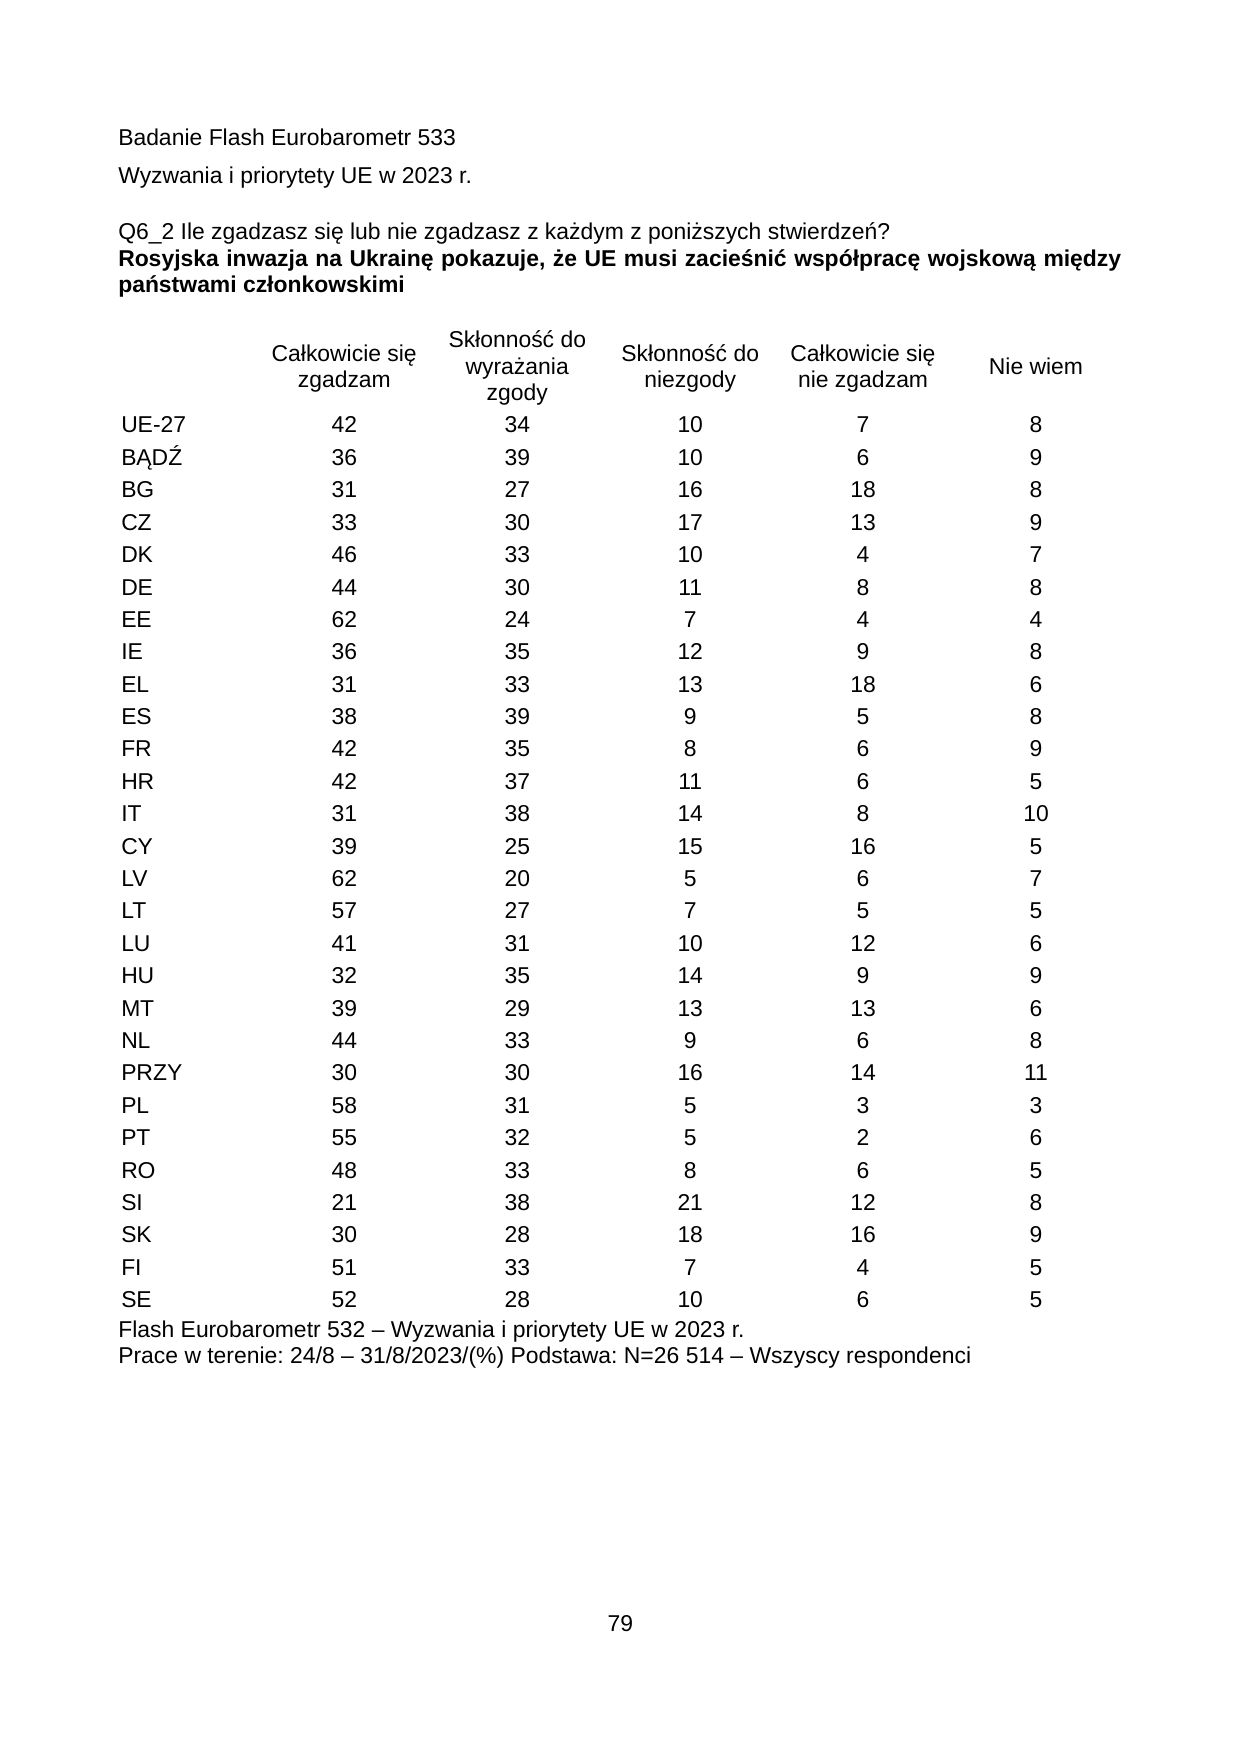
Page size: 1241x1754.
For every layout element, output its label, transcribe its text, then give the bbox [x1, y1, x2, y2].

table_cell 17 [604, 506, 776, 538]
table_cell 9 [949, 1218, 1122, 1251]
table_cell EE [118, 603, 258, 635]
table_cell 6 [949, 1121, 1122, 1153]
table_cell 33 [431, 538, 603, 570]
table_cell CZ [118, 506, 258, 538]
table_cell 32 [431, 1121, 603, 1153]
table_cell 30 [258, 1218, 431, 1251]
table_cell 28 [431, 1218, 603, 1251]
table_cell 8 [949, 1024, 1122, 1056]
table_cell 16 [604, 473, 776, 506]
table_cell 44 [258, 570, 431, 603]
table_cell 21 [604, 1186, 776, 1218]
table_cell 24 [431, 603, 603, 635]
table_cell DE [118, 570, 258, 603]
table_cell 31 [431, 927, 603, 959]
table_cell 5 [776, 700, 949, 732]
table_cell 57 [258, 894, 431, 927]
table_cell 16 [604, 1056, 776, 1089]
table_cell 6 [949, 668, 1122, 700]
table_cell 9 [949, 733, 1122, 765]
table_cell 9 [604, 1024, 776, 1056]
table_cell SI [118, 1186, 258, 1218]
table_cell 5 [949, 1283, 1122, 1316]
table_cell 3 [776, 1089, 949, 1121]
table_cell 6 [776, 733, 949, 765]
table_cell 31 [431, 1089, 603, 1121]
table_cell 10 [949, 797, 1122, 829]
table_cell HR [118, 765, 258, 797]
table_cell 44 [258, 1024, 431, 1056]
table_cell 6 [776, 1283, 949, 1316]
table_cell MT [118, 992, 258, 1024]
table_cell 27 [431, 473, 603, 506]
table_cell 38 [431, 1186, 603, 1218]
table_cell 21 [258, 1186, 431, 1218]
table_cell 4 [776, 603, 949, 635]
table_cell 39 [258, 830, 431, 862]
table_cell 2 [776, 1121, 949, 1153]
table_cell 10 [604, 441, 776, 473]
table_cell 42 [258, 733, 431, 765]
table_cell 7 [776, 409, 949, 441]
table_cell 36 [258, 635, 431, 668]
table_cell 8 [604, 733, 776, 765]
table_cell 39 [431, 700, 603, 732]
table_cell 11 [604, 765, 776, 797]
table_cell 6 [776, 1024, 949, 1056]
table_cell 42 [258, 765, 431, 797]
table_cell 11 [604, 570, 776, 603]
table_cell 51 [258, 1251, 431, 1283]
table_cell 31 [258, 473, 431, 506]
table_cell 7 [604, 894, 776, 927]
table_cell FI [118, 1251, 258, 1283]
table_cell LU [118, 927, 258, 959]
table_cell 25 [431, 830, 603, 862]
table_cell 36 [258, 441, 431, 473]
table_cell 8 [776, 797, 949, 829]
text Q6_2 Ile zgadzasz się lub nie zgadzasz z każdym z poniższych stwierdzeń? [118, 218, 1122, 244]
table_cell 29 [431, 992, 603, 1024]
table_cell 46 [258, 538, 431, 570]
table_cell 6 [776, 765, 949, 797]
table_cell 39 [431, 441, 603, 473]
table_cell 6 [949, 927, 1122, 959]
table_cell 30 [431, 1056, 603, 1089]
table_cell RO [118, 1154, 258, 1186]
table_cell 38 [431, 797, 603, 829]
table_cell 20 [431, 862, 603, 894]
table_cell 30 [258, 1056, 431, 1089]
table_cell 10 [604, 409, 776, 441]
table_cell 5 [949, 1251, 1122, 1283]
table_cell 35 [431, 733, 603, 765]
table_cell 10 [604, 1283, 776, 1316]
table_cell 12 [604, 635, 776, 668]
table_cell 38 [258, 700, 431, 732]
table_cell 14 [604, 959, 776, 992]
table_cell PT [118, 1121, 258, 1153]
table_cell 58 [258, 1089, 431, 1121]
table_cell 28 [431, 1283, 603, 1316]
table_cell DK [118, 538, 258, 570]
table_cell 8 [949, 1186, 1122, 1218]
table_cell 34 [431, 409, 603, 441]
table_cell 9 [776, 959, 949, 992]
table_header Skłonność do niezgody [604, 324, 776, 408]
table_cell 15 [604, 830, 776, 862]
table_cell 5 [949, 894, 1122, 927]
table_cell 8 [949, 700, 1122, 732]
table_cell 33 [431, 1024, 603, 1056]
table_cell SE [118, 1283, 258, 1316]
table_header Nie wiem [949, 324, 1122, 408]
table_cell 6 [949, 992, 1122, 1024]
table_cell 13 [604, 668, 776, 700]
table_cell PL [118, 1089, 258, 1121]
table_cell BG [118, 473, 258, 506]
table_header Całkowicie się nie zgadzam [776, 324, 949, 408]
table_cell 33 [431, 1154, 603, 1186]
table_cell 7 [604, 603, 776, 635]
table_cell ES [118, 700, 258, 732]
table_cell 9 [776, 635, 949, 668]
table_cell NL [118, 1024, 258, 1056]
table_cell 11 [949, 1056, 1122, 1089]
table_cell 18 [776, 473, 949, 506]
table_cell 42 [258, 409, 431, 441]
table_header Całkowicie się zgadzam [258, 324, 431, 408]
table_cell 12 [776, 1186, 949, 1218]
table_cell SK [118, 1218, 258, 1251]
table_cell 5 [604, 1089, 776, 1121]
table_cell 12 [776, 927, 949, 959]
table_cell 13 [776, 992, 949, 1024]
table_cell 16 [776, 830, 949, 862]
table_cell 13 [776, 506, 949, 538]
table_header [118, 324, 258, 408]
table_cell 33 [431, 668, 603, 700]
table_cell 5 [604, 862, 776, 894]
table_cell IT [118, 797, 258, 829]
table_cell 32 [258, 959, 431, 992]
table_cell 52 [258, 1283, 431, 1316]
table_cell 8 [949, 635, 1122, 668]
table_cell 7 [949, 862, 1122, 894]
table_cell 5 [949, 765, 1122, 797]
table_cell FR [118, 733, 258, 765]
table_cell UE-27 [118, 409, 258, 441]
table_cell IE [118, 635, 258, 668]
table_cell 5 [776, 894, 949, 927]
text Flash Eurobarometr 532 – Wyzwania i priorytety UE w 2023 r. [118, 1316, 1122, 1342]
table_cell 62 [258, 862, 431, 894]
table_cell BĄDŹ [118, 441, 258, 473]
table_cell 33 [431, 1251, 603, 1283]
table_cell 55 [258, 1121, 431, 1153]
table_cell HU [118, 959, 258, 992]
table_cell CY [118, 830, 258, 862]
table_cell 35 [431, 635, 603, 668]
table_cell 9 [949, 441, 1122, 473]
table_cell 30 [431, 506, 603, 538]
table_cell 6 [776, 441, 949, 473]
text Prace w terenie: 24/8 – 31/8/2023/(%) Podstawa: N=26 514 – Wszyscy respondenci [118, 1342, 1122, 1368]
table_cell 5 [949, 830, 1122, 862]
table_cell 8 [604, 1154, 776, 1186]
table_cell 48 [258, 1154, 431, 1186]
table_cell 14 [604, 797, 776, 829]
table_cell 5 [949, 1154, 1122, 1186]
table_cell 30 [431, 570, 603, 603]
table_cell 16 [776, 1218, 949, 1251]
table_cell 6 [776, 862, 949, 894]
table_cell 3 [949, 1089, 1122, 1121]
table_cell 13 [604, 992, 776, 1024]
table_cell 31 [258, 668, 431, 700]
table_cell PRZY [118, 1056, 258, 1089]
table_cell 8 [949, 473, 1122, 506]
table_cell 9 [604, 700, 776, 732]
table_cell 18 [604, 1218, 776, 1251]
table_cell 8 [776, 570, 949, 603]
table_cell 35 [431, 959, 603, 992]
table_cell 27 [431, 894, 603, 927]
table_cell 9 [949, 959, 1122, 992]
table_cell 4 [949, 603, 1122, 635]
table_cell 4 [776, 1251, 949, 1283]
table_header Skłonność do wyrażania zgody [431, 324, 603, 408]
table_cell 10 [604, 538, 776, 570]
table_cell 7 [949, 538, 1122, 570]
table_cell 31 [258, 797, 431, 829]
table_cell 33 [258, 506, 431, 538]
table_cell 10 [604, 927, 776, 959]
text Rosyjska inwazja na Ukrainę pokazuje, że UE musi zacieśnić współpracę wojskową między państwami członkowskimi [118, 244, 1122, 297]
table_cell EL [118, 668, 258, 700]
table_cell 8 [949, 409, 1122, 441]
table_cell LV [118, 862, 258, 894]
table_cell 14 [776, 1056, 949, 1089]
table_cell 62 [258, 603, 431, 635]
table_cell 8 [949, 570, 1122, 603]
table_cell 9 [949, 506, 1122, 538]
table_cell 39 [258, 992, 431, 1024]
table_cell LT [118, 894, 258, 927]
table_cell 7 [604, 1251, 776, 1283]
table_cell 4 [776, 538, 949, 570]
table_cell 5 [604, 1121, 776, 1153]
table_cell 37 [431, 765, 603, 797]
table_cell 41 [258, 927, 431, 959]
table_cell 6 [776, 1154, 949, 1186]
table_cell 18 [776, 668, 949, 700]
